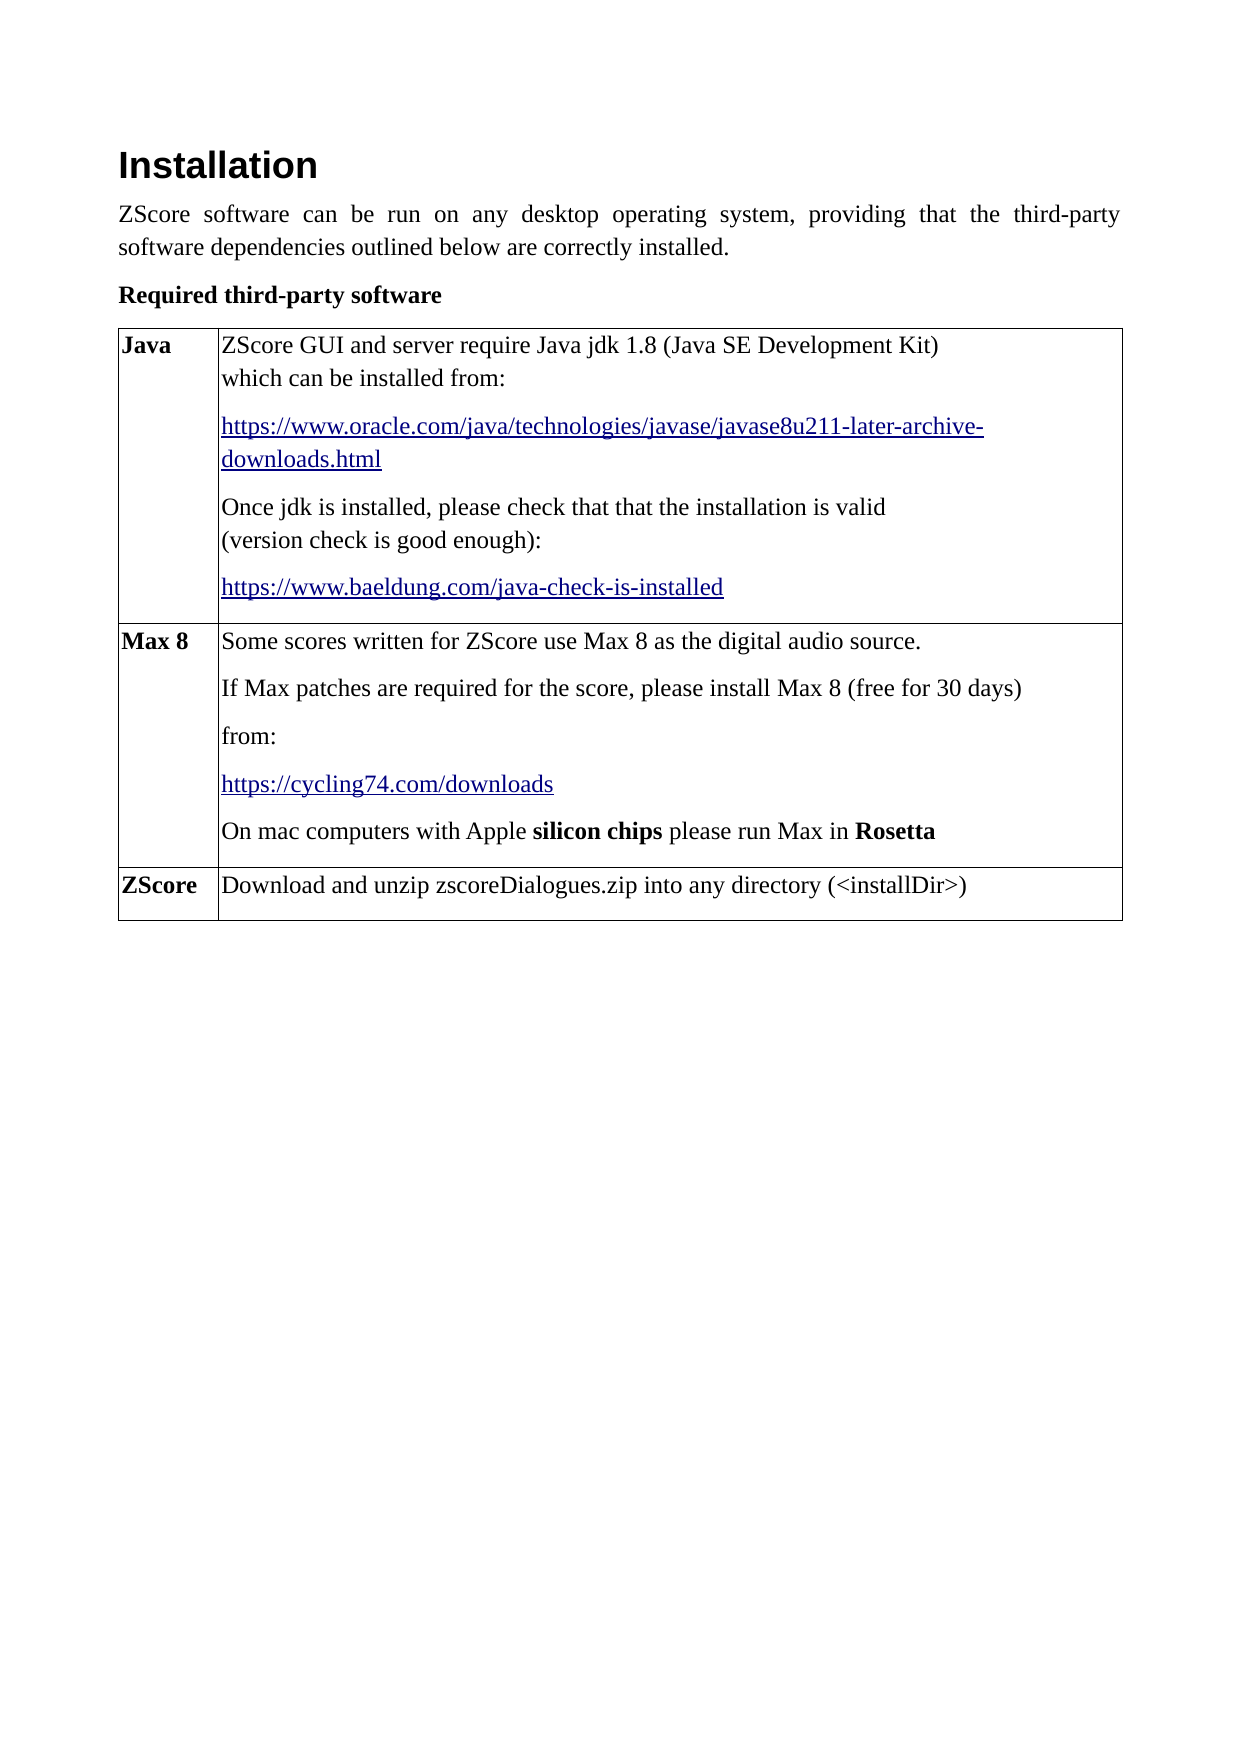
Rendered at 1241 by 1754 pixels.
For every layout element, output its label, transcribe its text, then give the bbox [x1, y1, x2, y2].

table_cell Max 8 [119, 624, 218, 867]
text ZScore software can be run on any desktop operating system, providing that the third-party software dependencies outlined below are correctly installed. [118, 199, 1122, 261]
table_header ZScore GUI and server require Java jdk 1.8 (Java SE Development Kit) which can be installed from: https://www.oracle.com/java/technologies/javase/javase8u211-later-archive-downloads.html Once jdk is installed, please check that that the installation is valid (version check is good enough): https://www.baeldung.com/java-check-is-installed [219, 329, 1122, 623]
subtitle Installation [118, 143, 1122, 187]
table_cell Download and unzip zscoreDialogues.zip into any directory (<installDir>) [219, 868, 1122, 920]
table_cell ZScore [119, 868, 218, 920]
table_header Java [119, 329, 218, 623]
text Required third-party software [118, 280, 1122, 309]
table_cell Some scores written for ZScore use Max 8 as the digital audio source. If Max patches are required for the score, please install Max 8 (free for 30 days) from: https://cycling74.com/downloads On mac computers with Apple silicon chips please run Max in Rosetta [219, 624, 1122, 867]
